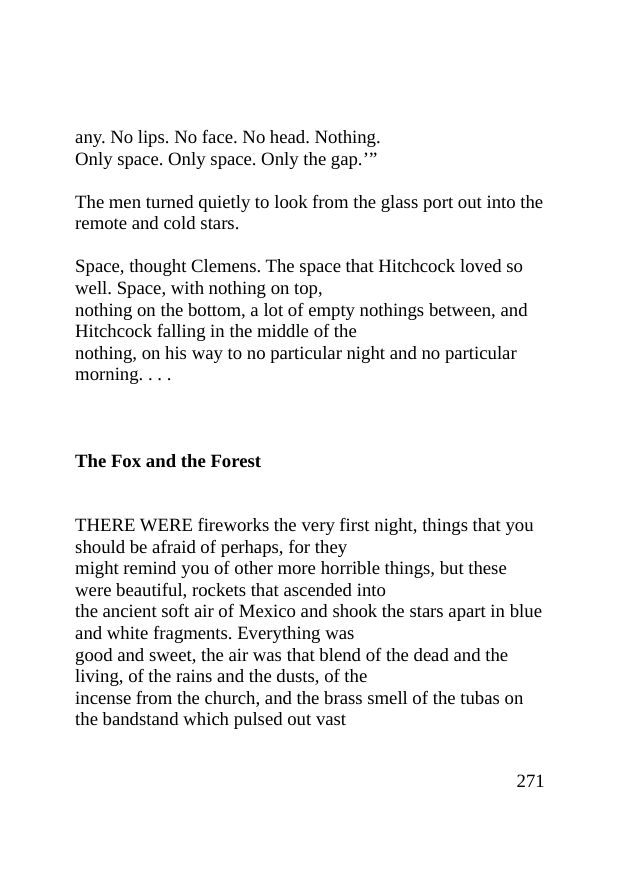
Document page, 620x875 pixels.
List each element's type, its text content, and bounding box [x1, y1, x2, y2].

text any. No lips. No face. No head. Nothing. Only space. Only space. Only the gap.’” The men turned quietly to look from the glass port out into the remote and cold stars. Space, thought Clemens. The space that Hitchcock loved so well. Space, with nothing on top, nothing on the bottom, a lot of empty nothings between, and Hitchcock falling in the middle of the nothing, on his way to no particular night and no particular morning. . . . The Fox and the Forest THERE WERE fireworks the very first night, things that you should be afraid of perhaps, for they might remind you of other more horrible things, but these were beautiful, rockets that ascended into the ancient soft air of Mexico and shook the stars apart in blue and white fragments. Everything was good and sweet, the air was that blend of the dead and the living, of the rains and the dusts, of the incense from the church, and the brass smell of the tubas on the bandstand which pulsed out vast [75, 126, 544, 730]
